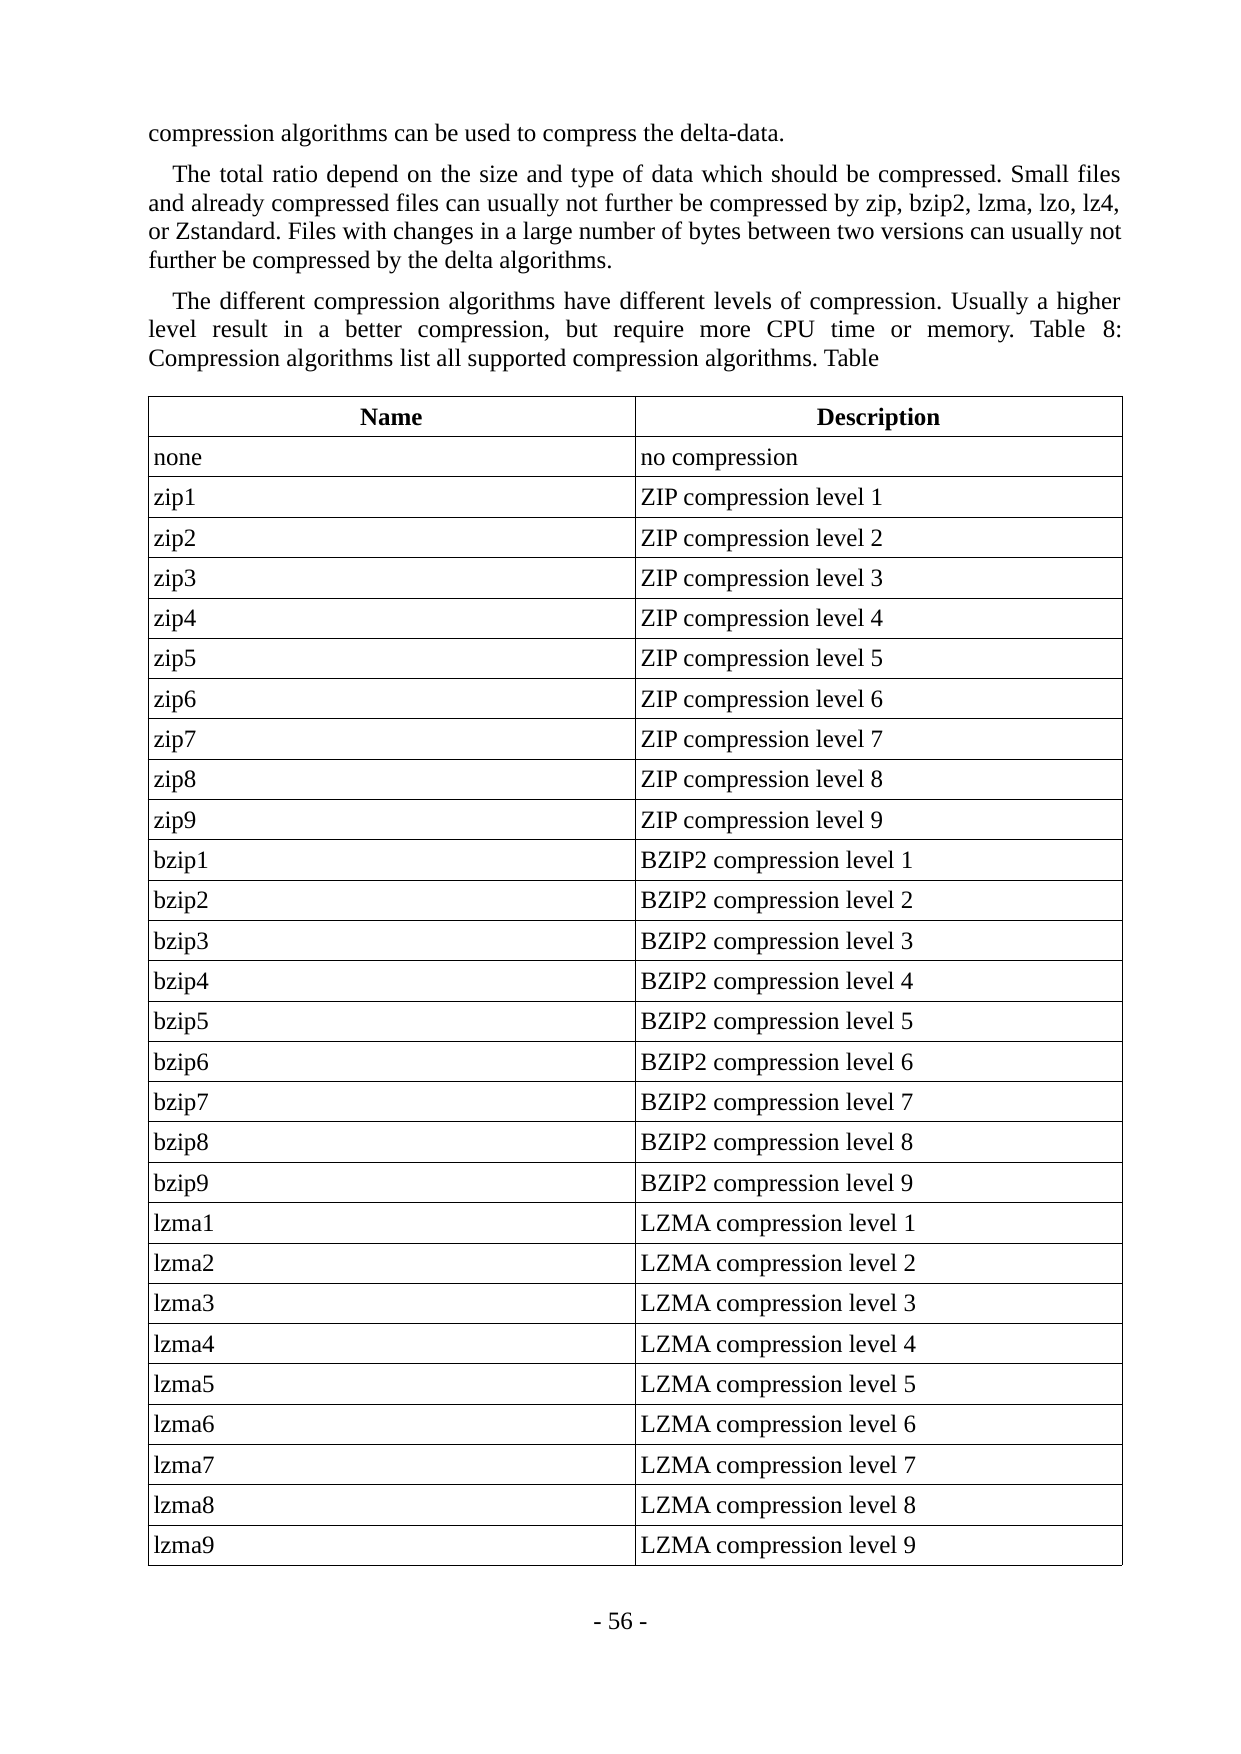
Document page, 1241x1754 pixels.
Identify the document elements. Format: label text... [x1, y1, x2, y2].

text compression algorithms can be used to compress the delta-data. [148, 118, 1122, 147]
table_cell ZIP compression level 7 [636, 719, 1122, 759]
table_header Name [149, 397, 635, 436]
table_cell BZIP2 compression level 7 [636, 1082, 1122, 1121]
table_cell zip5 [149, 639, 635, 678]
text The different compression algorithms have different levels of compression. Usually a higher level result in a better compression, but require more CPU time or memory. Table 8: Compression algorithms list all supported compression algorithms. Table [148, 286, 1122, 372]
table_cell lzma9 [149, 1526, 635, 1565]
table_cell bzip4 [149, 961, 635, 1001]
table_cell BZIP2 compression level 9 [636, 1163, 1122, 1202]
table_cell ZIP compression level 9 [636, 800, 1122, 839]
table_cell bzip1 [149, 840, 635, 879]
table_cell LZMA compression level 1 [636, 1203, 1122, 1242]
table_cell ZIP compression level 3 [636, 558, 1122, 597]
table_cell lzma4 [149, 1324, 635, 1363]
table_cell no compression [636, 437, 1122, 476]
table_cell BZIP2 compression level 5 [636, 1002, 1122, 1041]
table_cell BZIP2 compression level 8 [636, 1122, 1122, 1162]
table_cell LZMA compression level 6 [636, 1405, 1122, 1444]
table_cell lzma5 [149, 1364, 635, 1404]
table_cell LZMA compression level 8 [636, 1485, 1122, 1524]
table_cell LZMA compression level 7 [636, 1445, 1122, 1484]
table_cell ZIP compression level 4 [636, 599, 1122, 638]
table_cell zip2 [149, 518, 635, 557]
table_cell lzma7 [149, 1445, 635, 1484]
table_cell BZIP2 compression level 4 [636, 961, 1122, 1001]
table_cell zip6 [149, 679, 635, 718]
table_cell lzma1 [149, 1203, 635, 1242]
table_cell lzma2 [149, 1244, 635, 1283]
table_cell zip7 [149, 719, 635, 759]
table_cell bzip6 [149, 1042, 635, 1081]
table_cell zip1 [149, 477, 635, 517]
table_cell ZIP compression level 6 [636, 679, 1122, 718]
table_cell lzma6 [149, 1405, 635, 1444]
table_cell zip3 [149, 558, 635, 597]
table_cell BZIP2 compression level 3 [636, 921, 1122, 960]
table_cell LZMA compression level 9 [636, 1526, 1122, 1565]
table_cell none [149, 437, 635, 476]
table_cell LZMA compression level 5 [636, 1364, 1122, 1404]
table_cell lzma3 [149, 1284, 635, 1323]
table_cell BZIP2 compression level 6 [636, 1042, 1122, 1081]
table_header Description [636, 397, 1122, 436]
table_cell lzma8 [149, 1485, 635, 1524]
table_cell bzip9 [149, 1163, 635, 1202]
table_cell bzip8 [149, 1122, 635, 1162]
table_cell zip9 [149, 800, 635, 839]
table_cell ZIP compression level 2 [636, 518, 1122, 557]
table_cell zip8 [149, 760, 635, 799]
table_cell LZMA compression level 4 [636, 1324, 1122, 1363]
table_cell LZMA compression level 2 [636, 1244, 1122, 1283]
table_cell BZIP2 compression level 2 [636, 881, 1122, 920]
table_cell bzip2 [149, 881, 635, 920]
text The total ratio depend on the size and type of data which should be compressed. Small files and already compressed files can usually not further be compressed by zip, bzip2, lzma, lzo, lz4, or Zstandard. Files with changes in a large number of bytes between two versions can usually not further be compressed by the delta algorithms. [148, 159, 1122, 274]
table_cell LZMA compression level 3 [636, 1284, 1122, 1323]
table_cell ZIP compression level 5 [636, 639, 1122, 678]
table_cell ZIP compression level 8 [636, 760, 1122, 799]
table_cell bzip7 [149, 1082, 635, 1121]
table_cell bzip3 [149, 921, 635, 960]
table_cell BZIP2 compression level 1 [636, 840, 1122, 879]
table_cell ZIP compression level 1 [636, 477, 1122, 517]
table_cell zip4 [149, 599, 635, 638]
table_cell bzip5 [149, 1002, 635, 1041]
